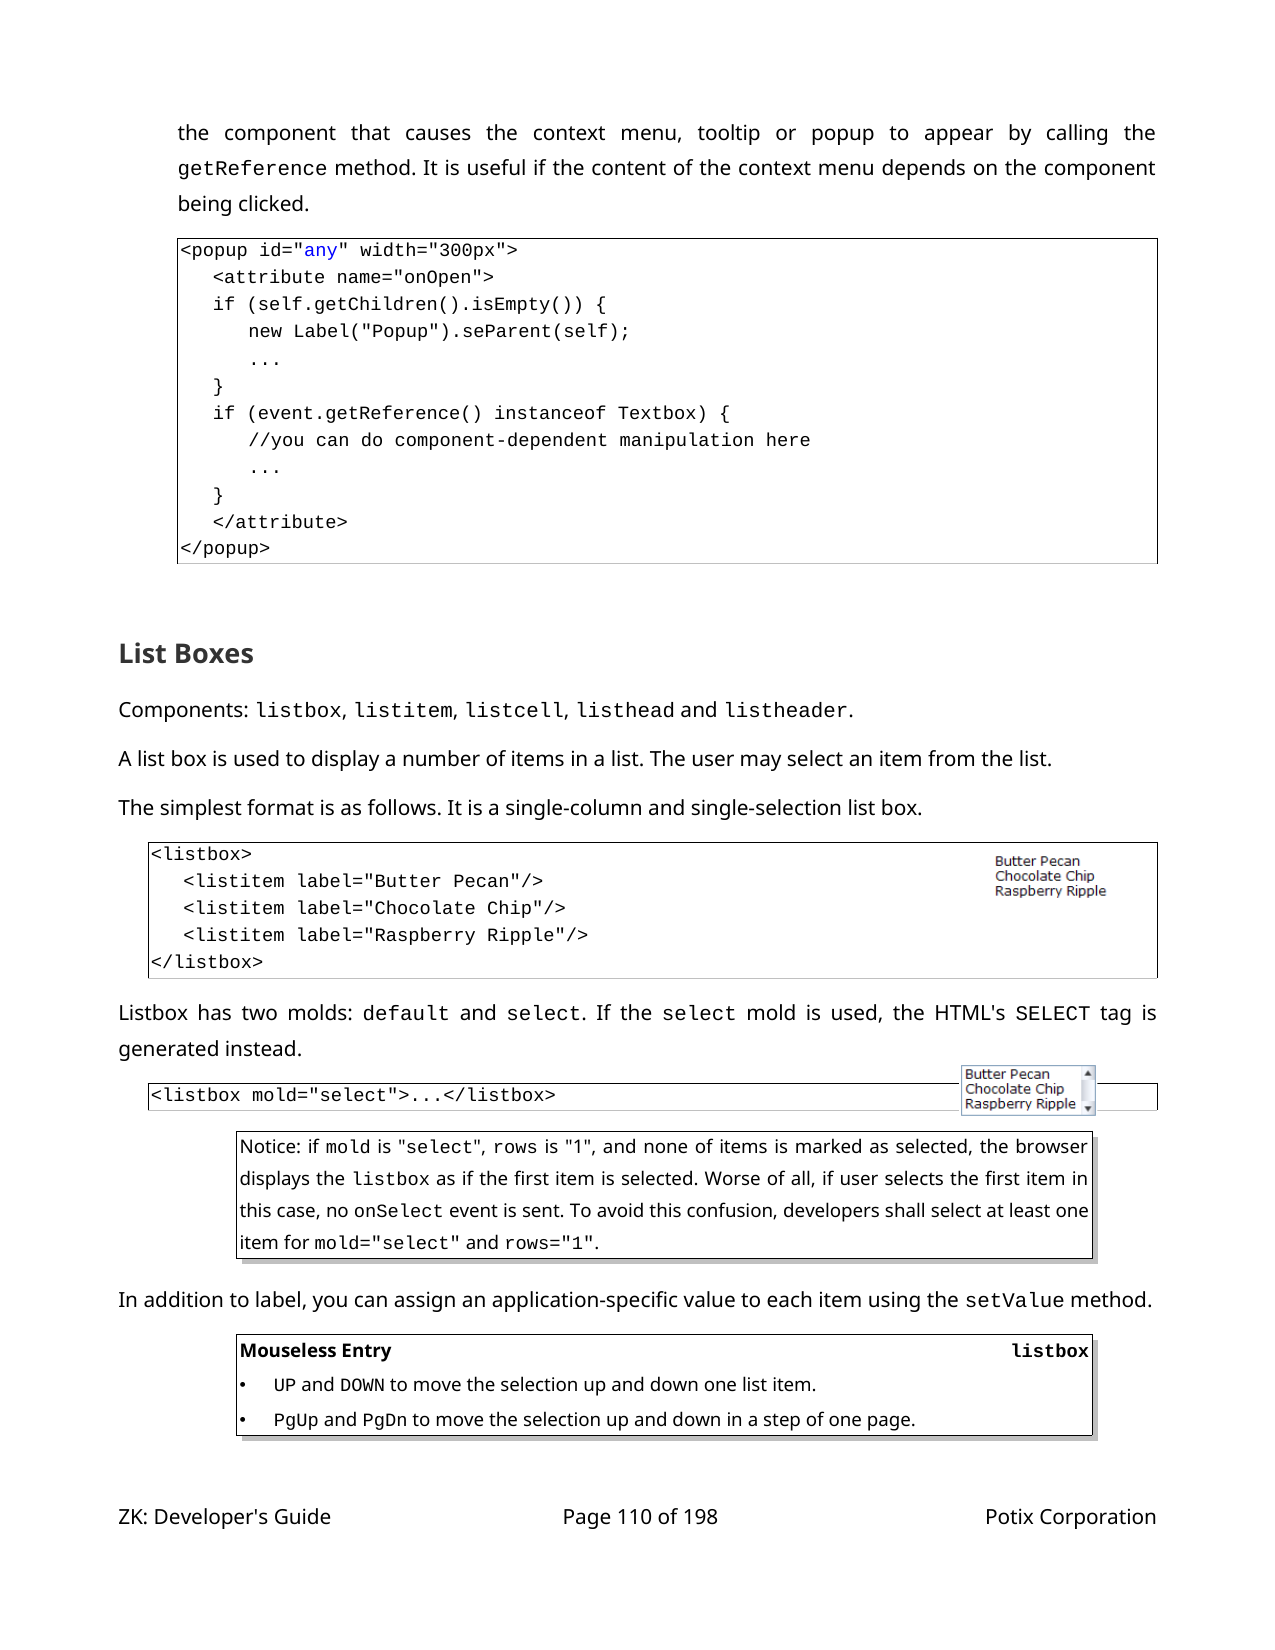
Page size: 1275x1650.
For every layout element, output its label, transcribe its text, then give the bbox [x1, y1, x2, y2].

text <attribute name="onOpen"> [178, 265, 1157, 289]
text //you can do component-dependent manipulation here [178, 428, 1157, 452]
picture [990, 851, 1118, 901]
text ... [178, 346, 1157, 371]
text Mouseless Entry listbox [237, 1335, 1092, 1363]
list UP and DOWN to move the selection up and down one list item. [237, 1369, 1092, 1398]
text Components: listbox, listitem, listcell, listhead and listheader. [118, 695, 1157, 723]
picture [959, 1063, 1098, 1118]
text if (self.getChildren().isEmpty()) { [178, 292, 1157, 316]
text <listitem label="Chocolate Chip"/> [149, 896, 1157, 920]
text [1118, 869, 1157, 893]
text <listitem label="Butter Pecan"/> [149, 869, 990, 893]
text </attribute> </popup> [178, 509, 1157, 563]
text } [178, 482, 1157, 507]
text <listbox mold="select">...</listbox> [149, 1084, 959, 1110]
text A list box is used to display a number of items in a list. The user may select an item from the list. [118, 744, 1157, 772]
text the component that causes the context menu, tooltip or popup to appear by calling the getReference method. It is useful if the content of the context menu depends on the component being clicked. [177, 118, 1157, 217]
text if (event.getReference() instanceof Textbox) { [178, 401, 1157, 425]
text Listbox has two molds: default and select. If the select mold is used, the HTML's SELECT tag is generated instead. [118, 998, 1157, 1062]
text [1098, 1084, 1157, 1110]
text <popup id="any" width="300px"> [178, 239, 1157, 262]
text } [178, 374, 1157, 398]
text ... [178, 455, 1157, 479]
text The simplest format is as follows. It is a single-column and single-selection list box. [118, 793, 1157, 821]
text In addition to label, you can assign an application-specific value to each item using the setValue method. [118, 1285, 1157, 1314]
list PgUp and PgDn to move the selection up and down in a step of one page. [237, 1403, 1092, 1435]
text </listbox> [149, 950, 1157, 978]
text <listbox> [149, 843, 1157, 866]
text new Label("Popup").seParent(self); [178, 319, 1157, 343]
text Notice: if mold is "select", rows is "1", and none of items is marked as selected, the browser displays the listbox as if the first item is selected. Worse of all, if user selects the first item in this case, no onSelect event is sent. To avoid this confusion, developers shall select at least one item for mold="select" and rows="1". [237, 1132, 1092, 1258]
subtitle List Boxes [118, 634, 1157, 671]
text <listitem label="Raspberry Ripple"/> [149, 923, 1157, 947]
